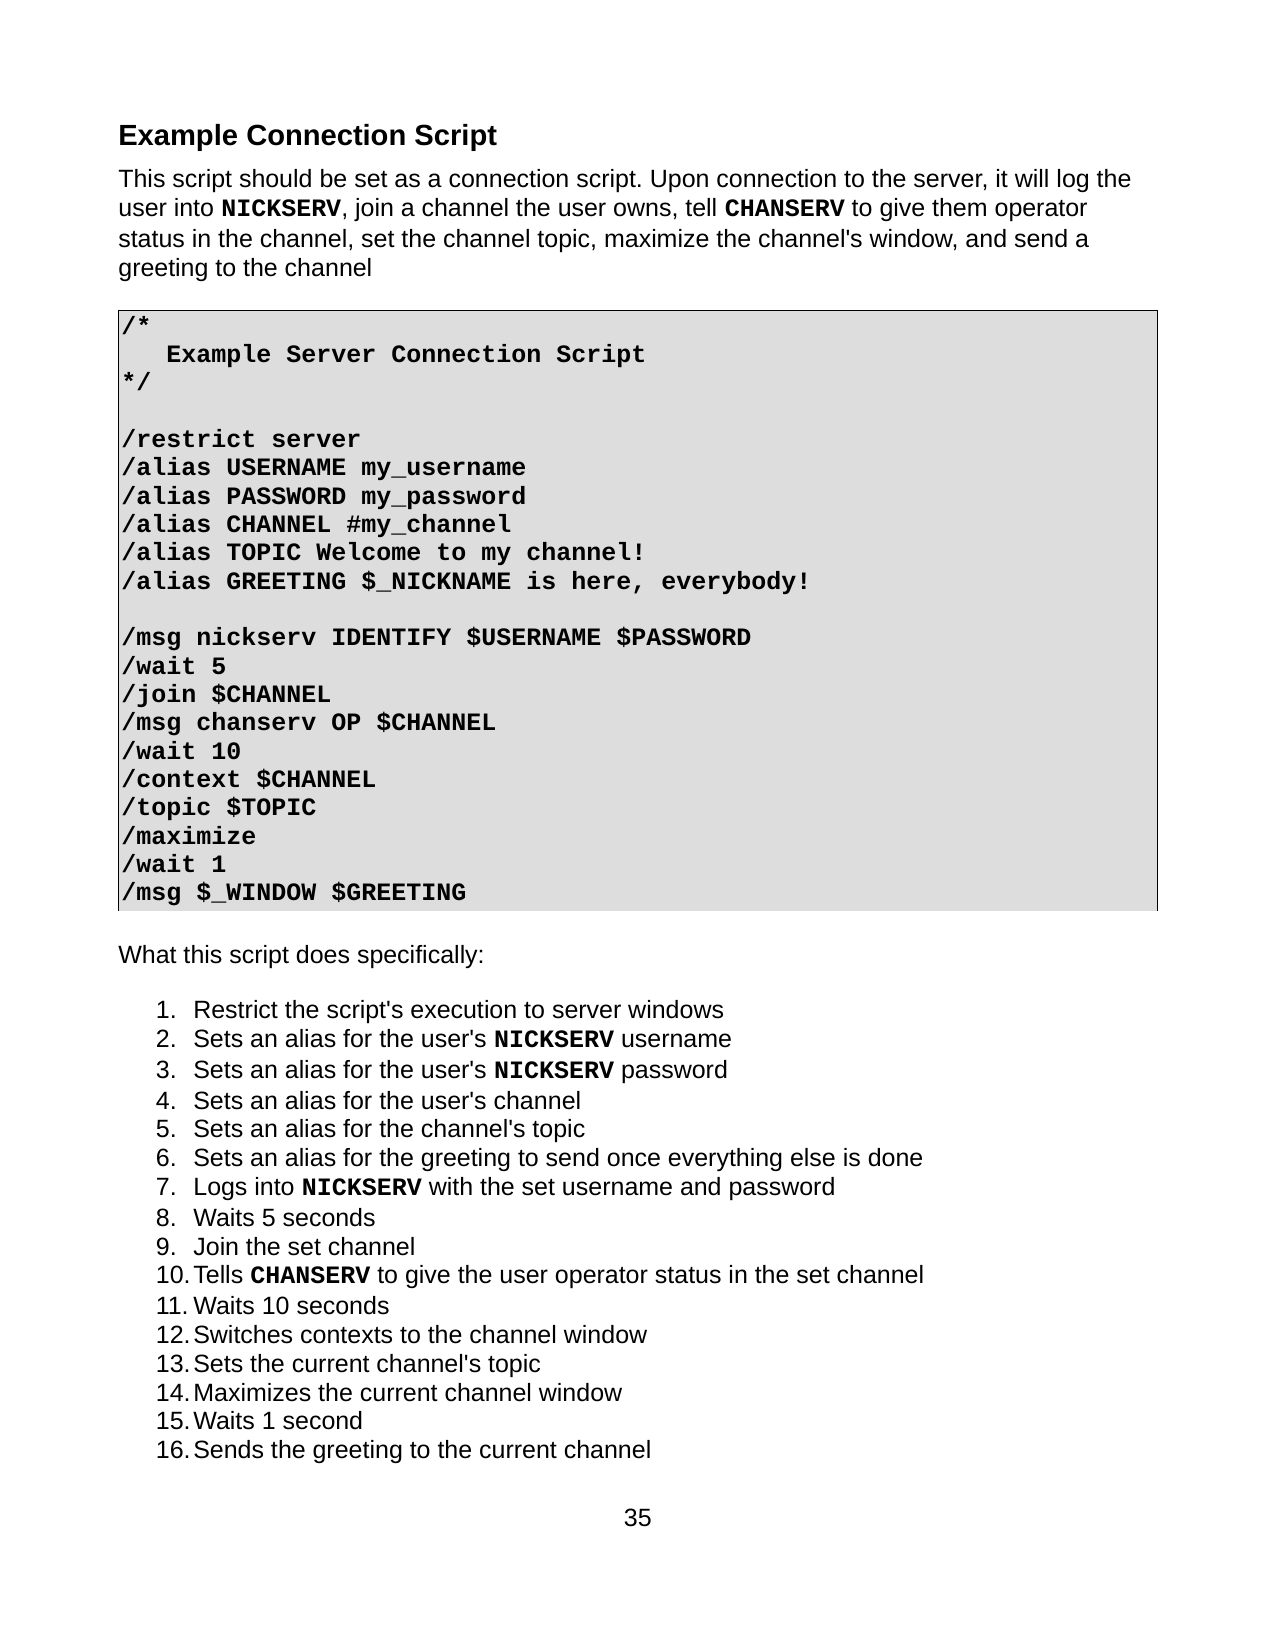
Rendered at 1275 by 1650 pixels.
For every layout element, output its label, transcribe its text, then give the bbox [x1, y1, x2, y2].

list Join the set channel [156, 1232, 1157, 1260]
list Waits 10 seconds [156, 1291, 1157, 1320]
list Sets the current channel's topic [156, 1349, 1157, 1378]
subtitle Example Connection Script [118, 118, 1157, 152]
list Tells CHANSERV to give the user operator status in the set channel [156, 1260, 1157, 1291]
list Sets an alias for the user's NICKSERV username [156, 1024, 1157, 1055]
list Waits 1 second [156, 1406, 1157, 1435]
table_header /* Example Server Connection Script */ /restrict server /alias USERNAME my_username /alias PASSWORD my_password /alias CHANNEL #my_channel /alias TOPIC Welcome to my channel! /alias GREETING $_NICKNAME is here, everybody! /msg nickserv IDENTIFY $USERNAME $PASSWORD /wait 5 /join $CHANNEL /msg chanserv OP $CHANNEL /wait 10 /context $CHANNEL /topic $TOPIC /maximize /wait 1 /msg $_WINDOW $GREETING [119, 311, 1157, 911]
list Sets an alias for the user's NICKSERV password [156, 1055, 1157, 1086]
list Waits 5 seconds [156, 1203, 1157, 1232]
text What this script does specifically: [118, 940, 1157, 969]
list Sets an alias for the user's channel [156, 1086, 1157, 1114]
list Switches contexts to the channel window [156, 1320, 1157, 1349]
list Sets an alias for the channel's topic [156, 1114, 1157, 1143]
text This script should be set as a connection script. Upon connection to the server, it will log the user into NICKSERV, join a channel the user owns, tell CHANSERV to give them operator status in the channel, set the channel topic, maximize the channel's window, and send a greeting to the channel [118, 164, 1157, 281]
list Maximizes the current channel window [156, 1378, 1157, 1406]
list Logs into NICKSERV with the set username and password [156, 1172, 1157, 1203]
list Restrict the script's execution to server windows [156, 995, 1157, 1024]
list Sets an alias for the greeting to send once everything else is done [156, 1143, 1157, 1172]
list Sends the greeting to the current channel [156, 1435, 1157, 1464]
